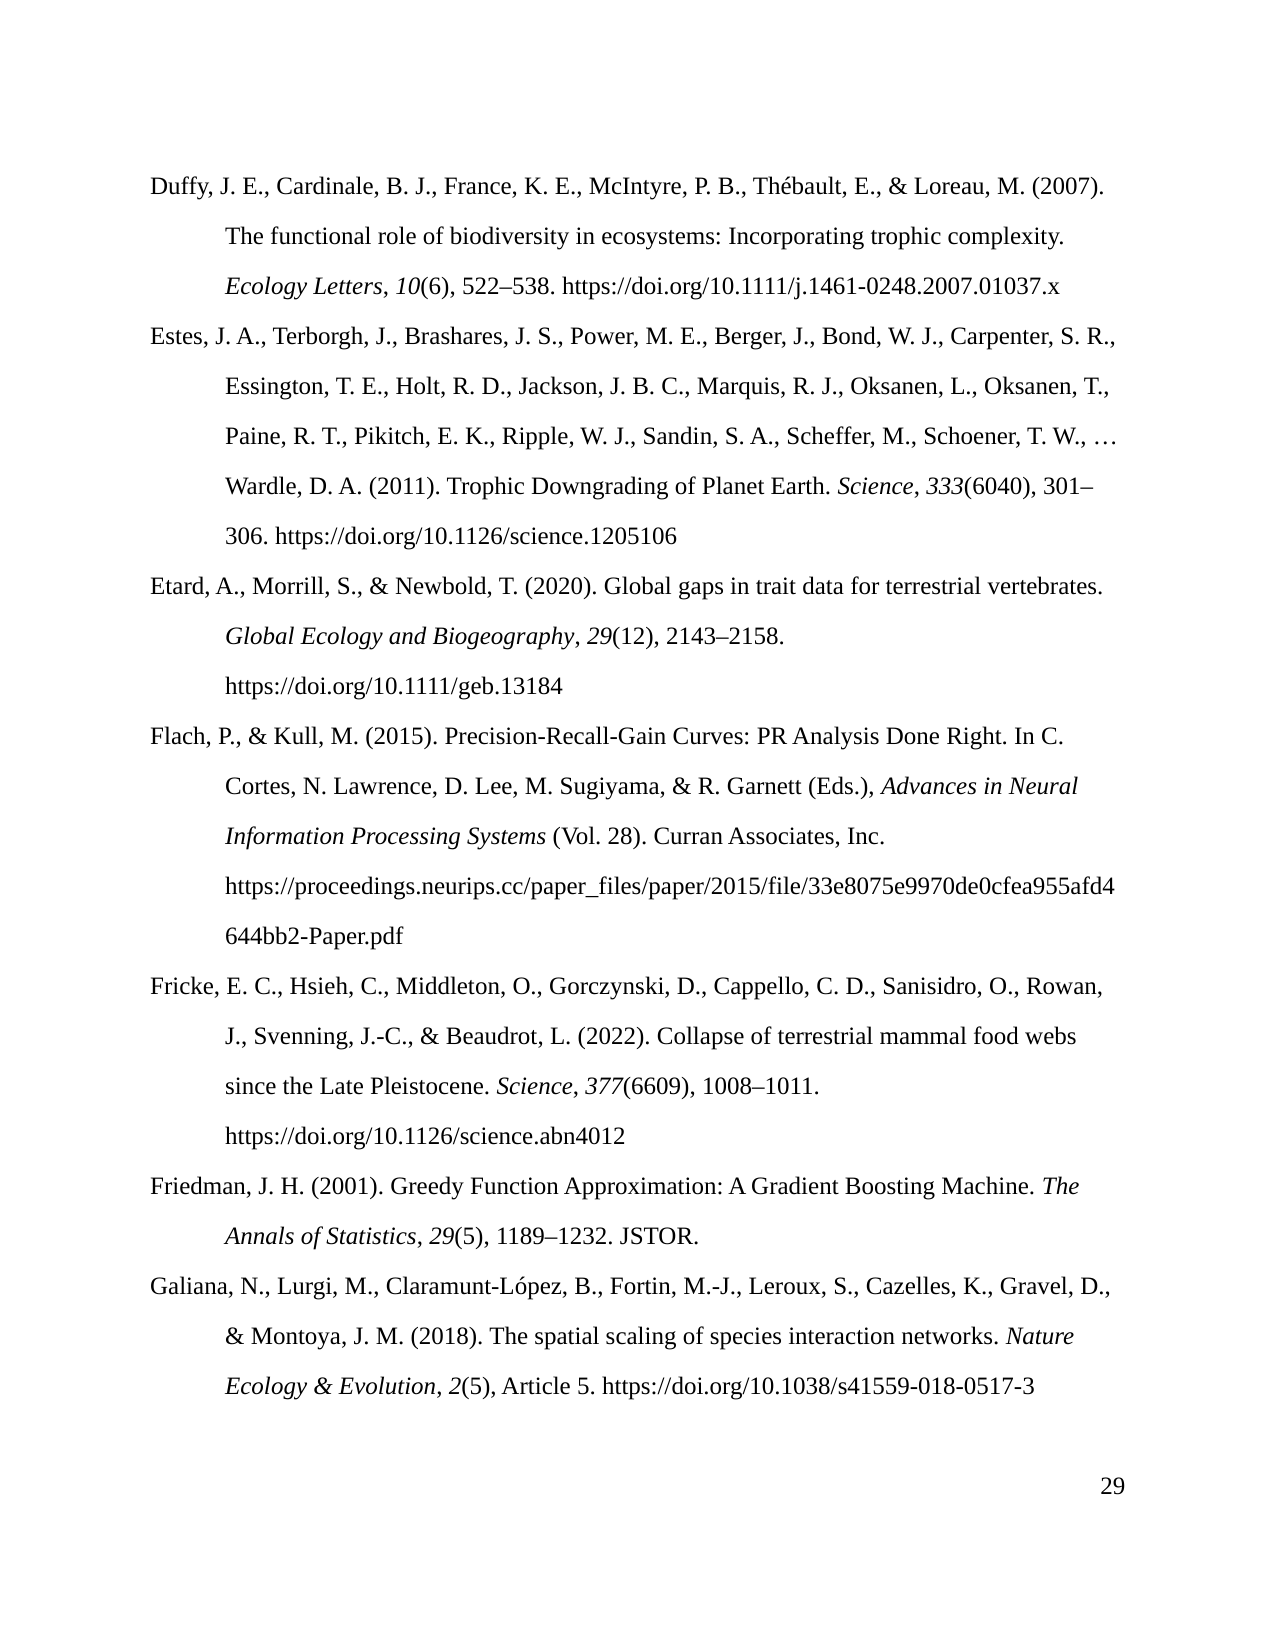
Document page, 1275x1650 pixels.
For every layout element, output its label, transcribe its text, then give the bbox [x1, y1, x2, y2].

text Fricke, E. C., Hsieh, C., Middleton, O., Gorczynski, D., Cappello, C. D., Sanisidro, O., Rowan, J., Svenning, J.-C., & Beaudrot, L. (2022). Collapse of terrestrial mammal food webs since the Late Pleistocene. Science, 377(6609), 1008–1011. https://doi.org/10.1126/science.abn4012 [150, 950, 1125, 1150]
text Estes, J. A., Terborgh, J., Brashares, J. S., Power, M. E., Berger, J., Bond, W. J., Carpenter, S. R., Essington, T. E., Holt, R. D., Jackson, J. B. C., Marquis, R. J., Oksanen, L., Oksanen, T., Paine, R. T., Pikitch, E. K., Ripple, W. J., Sandin, S. A., Scheffer, M., Schoener, T. W., … Wardle, D. A. (2011). Trophic Downgrading of Planet Earth. Science, 333(6040), 301–306. https://doi.org/10.1126/science.1205106 [150, 300, 1125, 550]
text Galiana, N., Lurgi, M., Claramunt-López, B., Fortin, M.-J., Leroux, S., Cazelles, K., Gravel, D., & Montoya, J. M. (2018). The spatial scaling of species interaction networks. Nature Ecology & Evolution, 2(5), Article 5. https://doi.org/10.1038/s41559-018-0517-3 [150, 1250, 1125, 1400]
text Flach, P., & Kull, M. (2015). Precision-Recall-Gain Curves: PR Analysis Done Right. In C. Cortes, N. Lawrence, D. Lee, M. Sugiyama, & R. Garnett (Eds.), Advances in Neural Information Processing Systems (Vol. 28). Curran Associates, Inc. https://proceedings.neurips.cc/paper_files/paper/2015/file/33e8075e9970de0cfea955afd4644bb2-Paper.pdf [150, 700, 1125, 950]
text Friedman, J. H. (2001). Greedy Function Approximation: A Gradient Boosting Machine. The Annals of Statistics, 29(5), 1189–1232. JSTOR. [150, 1150, 1125, 1250]
text Etard, A., Morrill, S., & Newbold, T. (2020). Global gaps in trait data for terrestrial vertebrates. Global Ecology and Biogeography, 29(12), 2143–2158. https://doi.org/10.1111/geb.13184 [150, 550, 1125, 700]
text Duffy, J. E., Cardinale, B. J., France, K. E., McIntyre, P. B., Thébault, E., & Loreau, M. (2007). The functional role of biodiversity in ecosystems: Incorporating trophic complexity. Ecology Letters, 10(6), 522–538. https://doi.org/10.1111/j.1461-0248.2007.01037.x [150, 150, 1125, 300]
